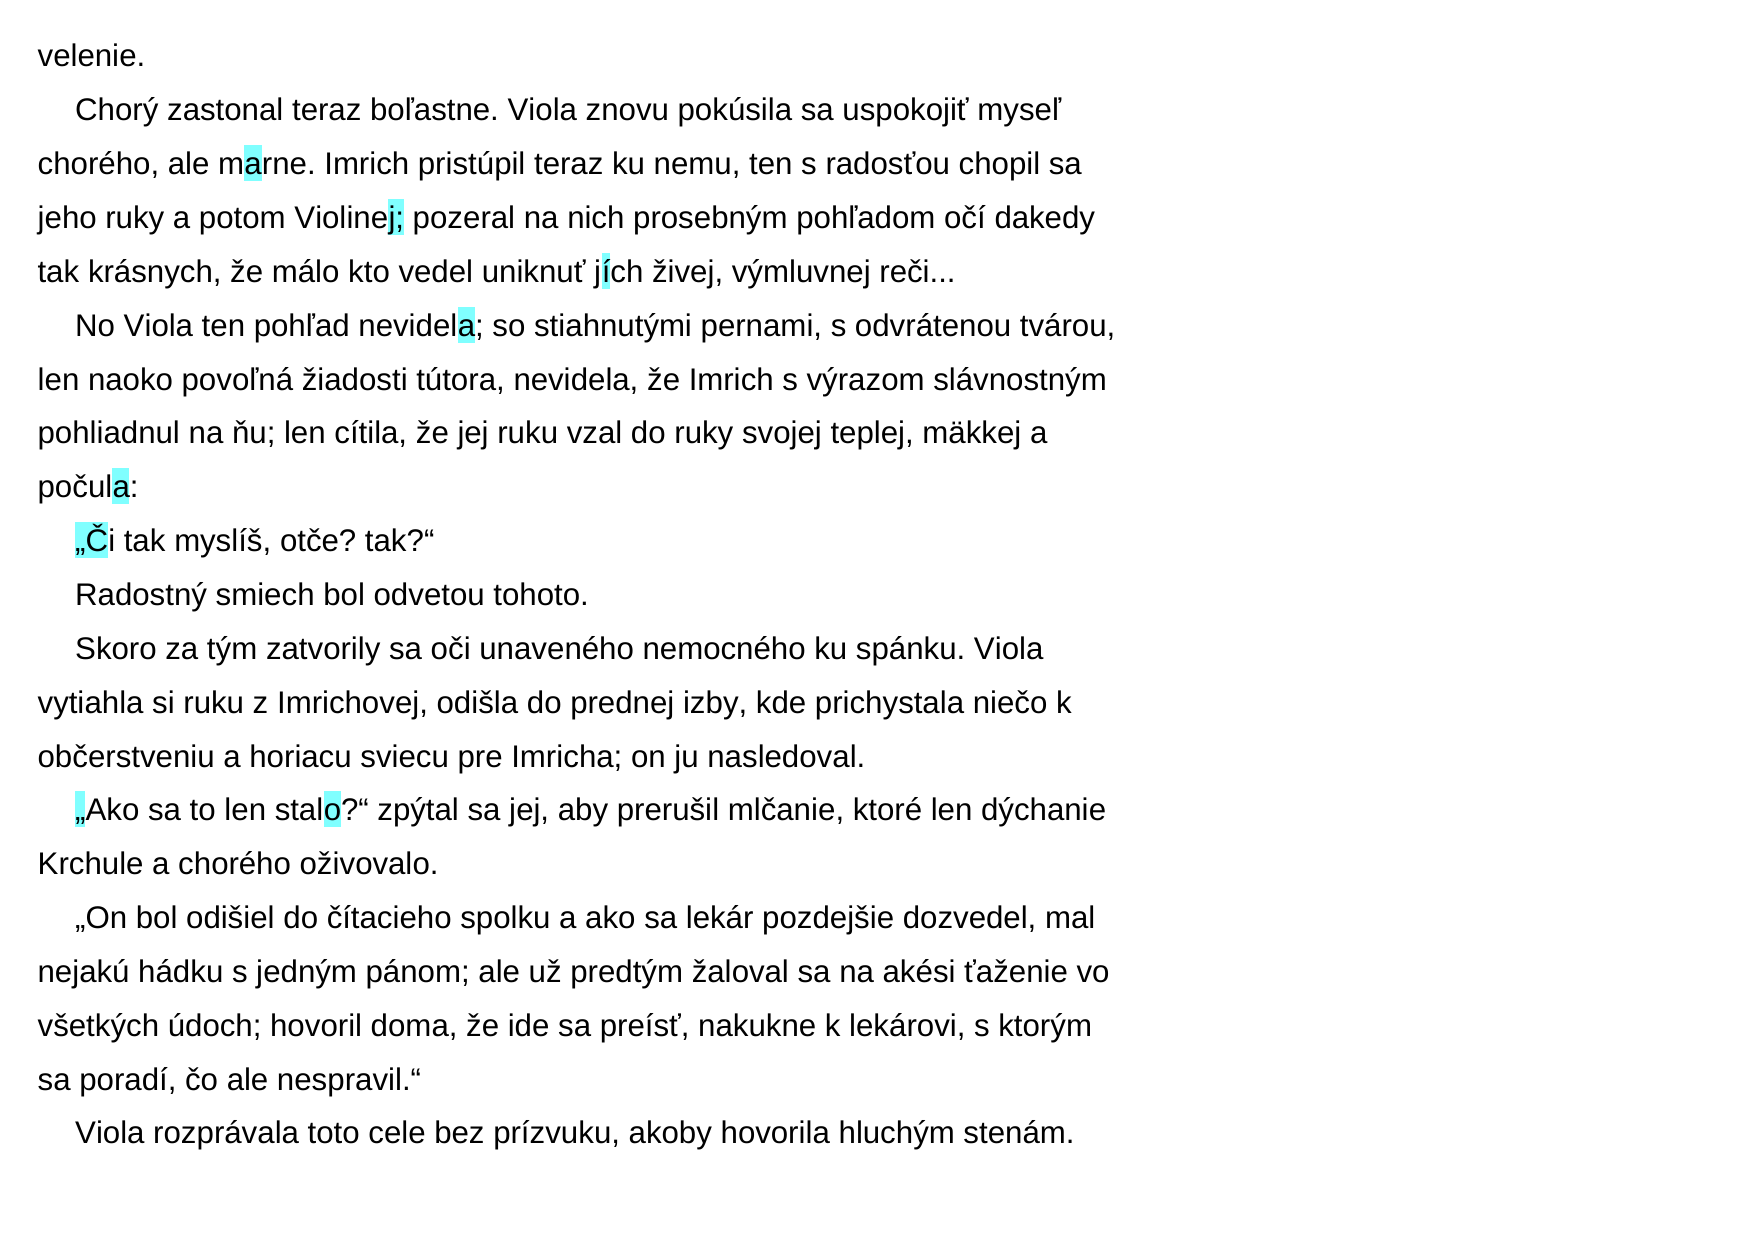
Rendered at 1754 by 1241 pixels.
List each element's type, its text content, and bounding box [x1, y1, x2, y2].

text „On bol odišiel do čítacieho spolku a ako sa lekár pozdejšie dozvedel, mal nejakú hádku s jedným pánom; ale už predtým žaloval sa na akési ťaženie vo všetkých údoch; hovoril doma, že ide sa preísť, nakukne k lekárovi, s ktorým sa poradí, čo ale nespravil.“ [37, 899, 1130, 1097]
text Radostný smiech bol odvetou tohoto. [37, 576, 1130, 612]
text „Ako sa to len stalo?“ zpýtal sa jej, aby prerušil mlčanie, ktoré len dýchanie Krchule a chorého oživovalo. [37, 791, 1130, 881]
text Viola rozprávala toto cele bez prízvuku, akoby hovorila hluchým stenám. [37, 1114, 1130, 1151]
text No Viola ten pohľad nevidela; so stiahnutými pernami, s odvrátenou tvárou, len naoko povoľná žiadosti tútora, nevidela, že Imrich s výrazom slávnostným pohliadnul na ňu; len cítila, že jej ruku vzal do ruky svojej teplej, mäkkej a počula: [37, 307, 1130, 504]
text „Či tak myslíš, otče? tak?“ [37, 522, 1130, 558]
text Skoro za tým zatvorily sa oči unaveného nemocného ku spánku. Viola vytiahla si ruku z Imrichovej, odišla do prednej izby, kde prichystala niečo k občerstveniu a horiacu sviecu pre Imricha; on ju nasledoval. [37, 630, 1130, 773]
text velenie. [37, 37, 1130, 73]
text Chorý zastonal teraz boľastne. Viola znovu pokúsila sa uspokojiť myseľ chorého, ale marne. Imrich pristúpil teraz ku nemu, ten s radosťou chopil sa jeho ruky a potom Violinej; pozeral na nich prosebným pohľadom očí dakedy tak krásnych, že málo kto vedel uniknuť jích živej, výmluvnej reči... [37, 91, 1130, 289]
